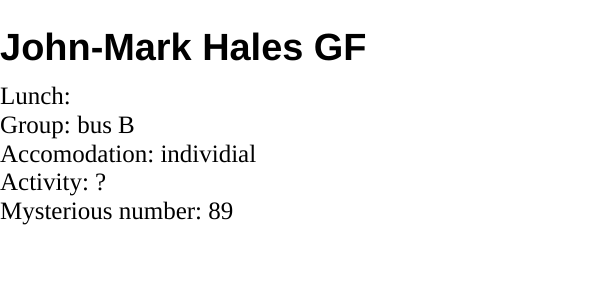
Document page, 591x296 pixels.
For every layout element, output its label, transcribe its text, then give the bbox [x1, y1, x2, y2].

text Lunch: [0, 81, 591, 110]
text Accomodation: individial [0, 139, 591, 167]
text Activity: ? [0, 167, 591, 196]
text Group: bus B [0, 110, 591, 139]
text Mysterious number: 89 [0, 196, 591, 225]
subtitle John-Mark Hales GF [0, 25, 591, 69]
